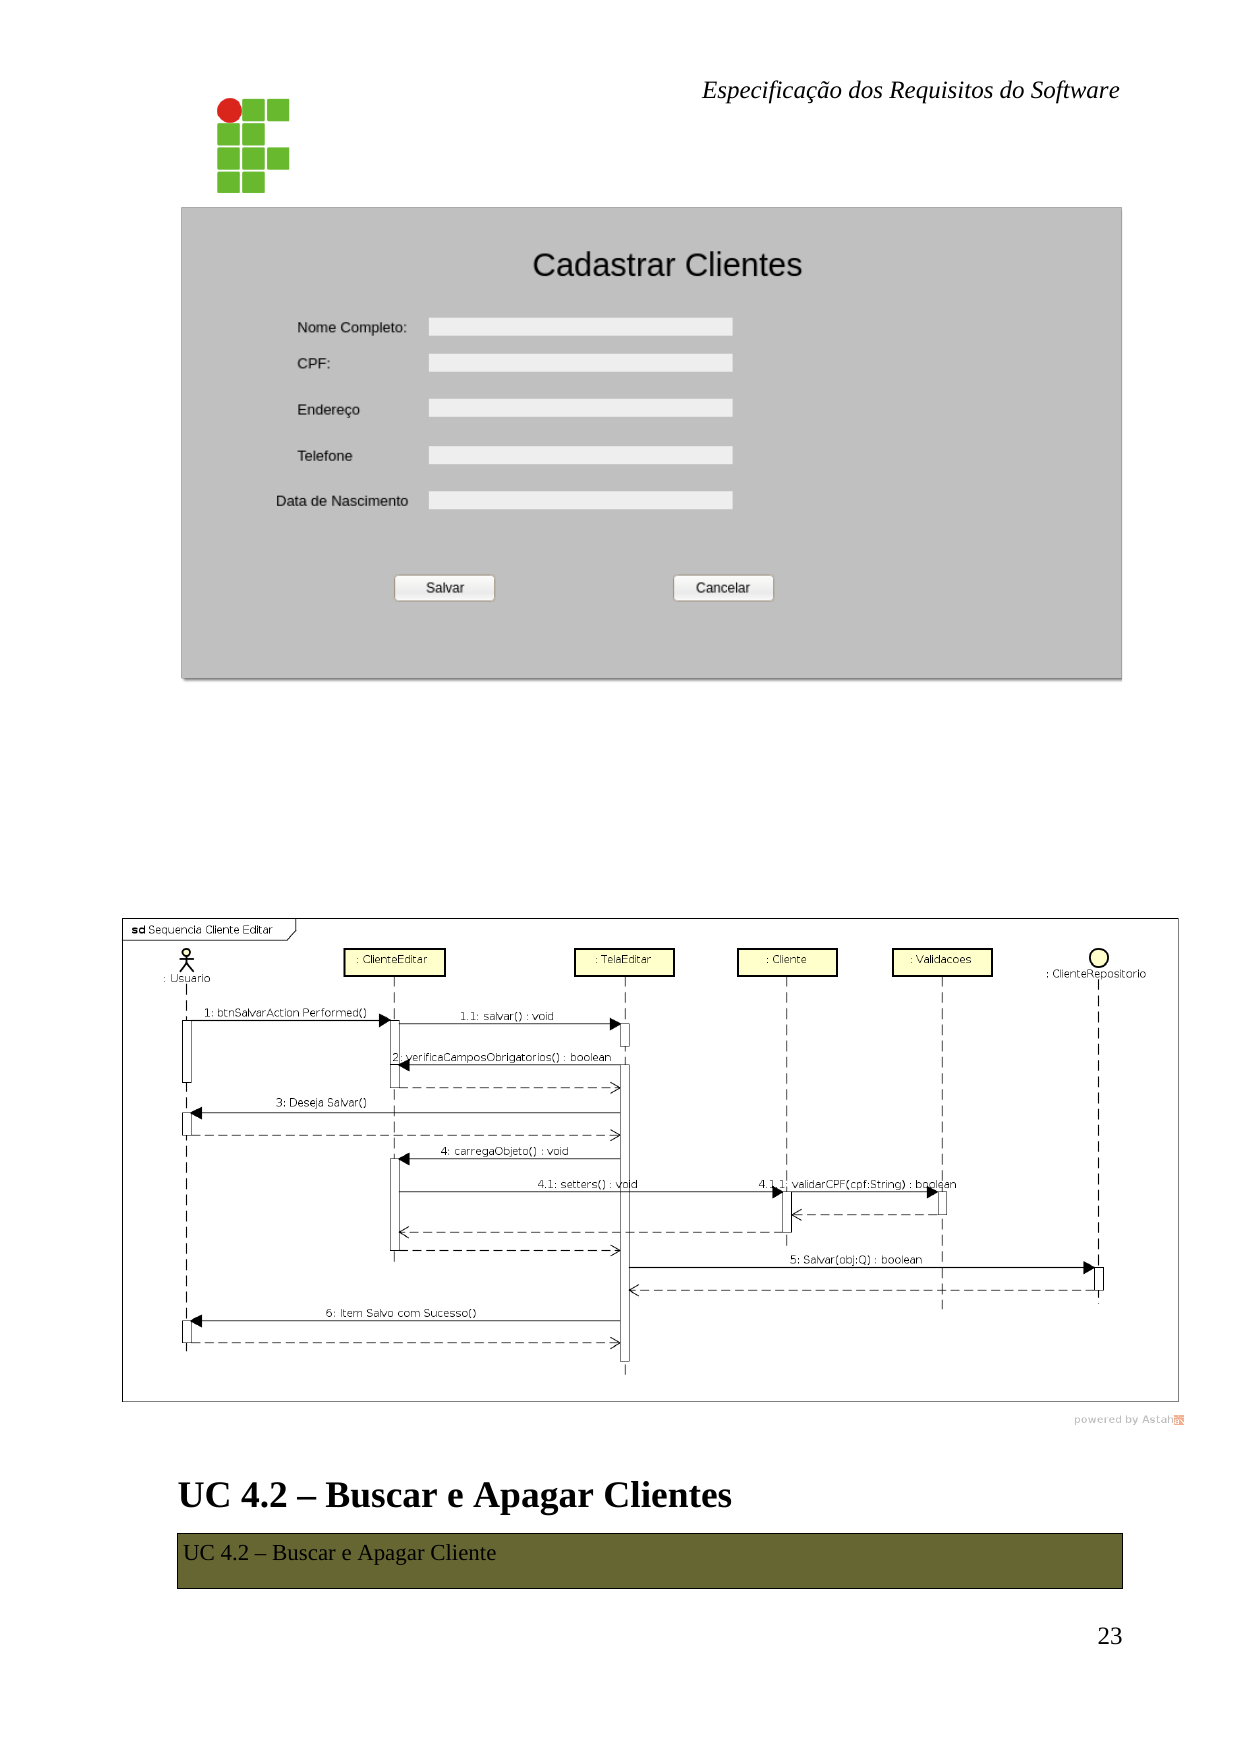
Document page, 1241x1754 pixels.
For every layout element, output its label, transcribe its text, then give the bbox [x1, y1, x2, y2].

picture [113, 909, 1187, 1428]
picture [177, 204, 1123, 685]
text UC 4.2 – Buscar e Apagar Clientes [177, 1473, 1122, 1516]
picture [214, 98, 290, 193]
table_header UC 4.2 – Buscar e Apagar Cliente [178, 1534, 1122, 1588]
